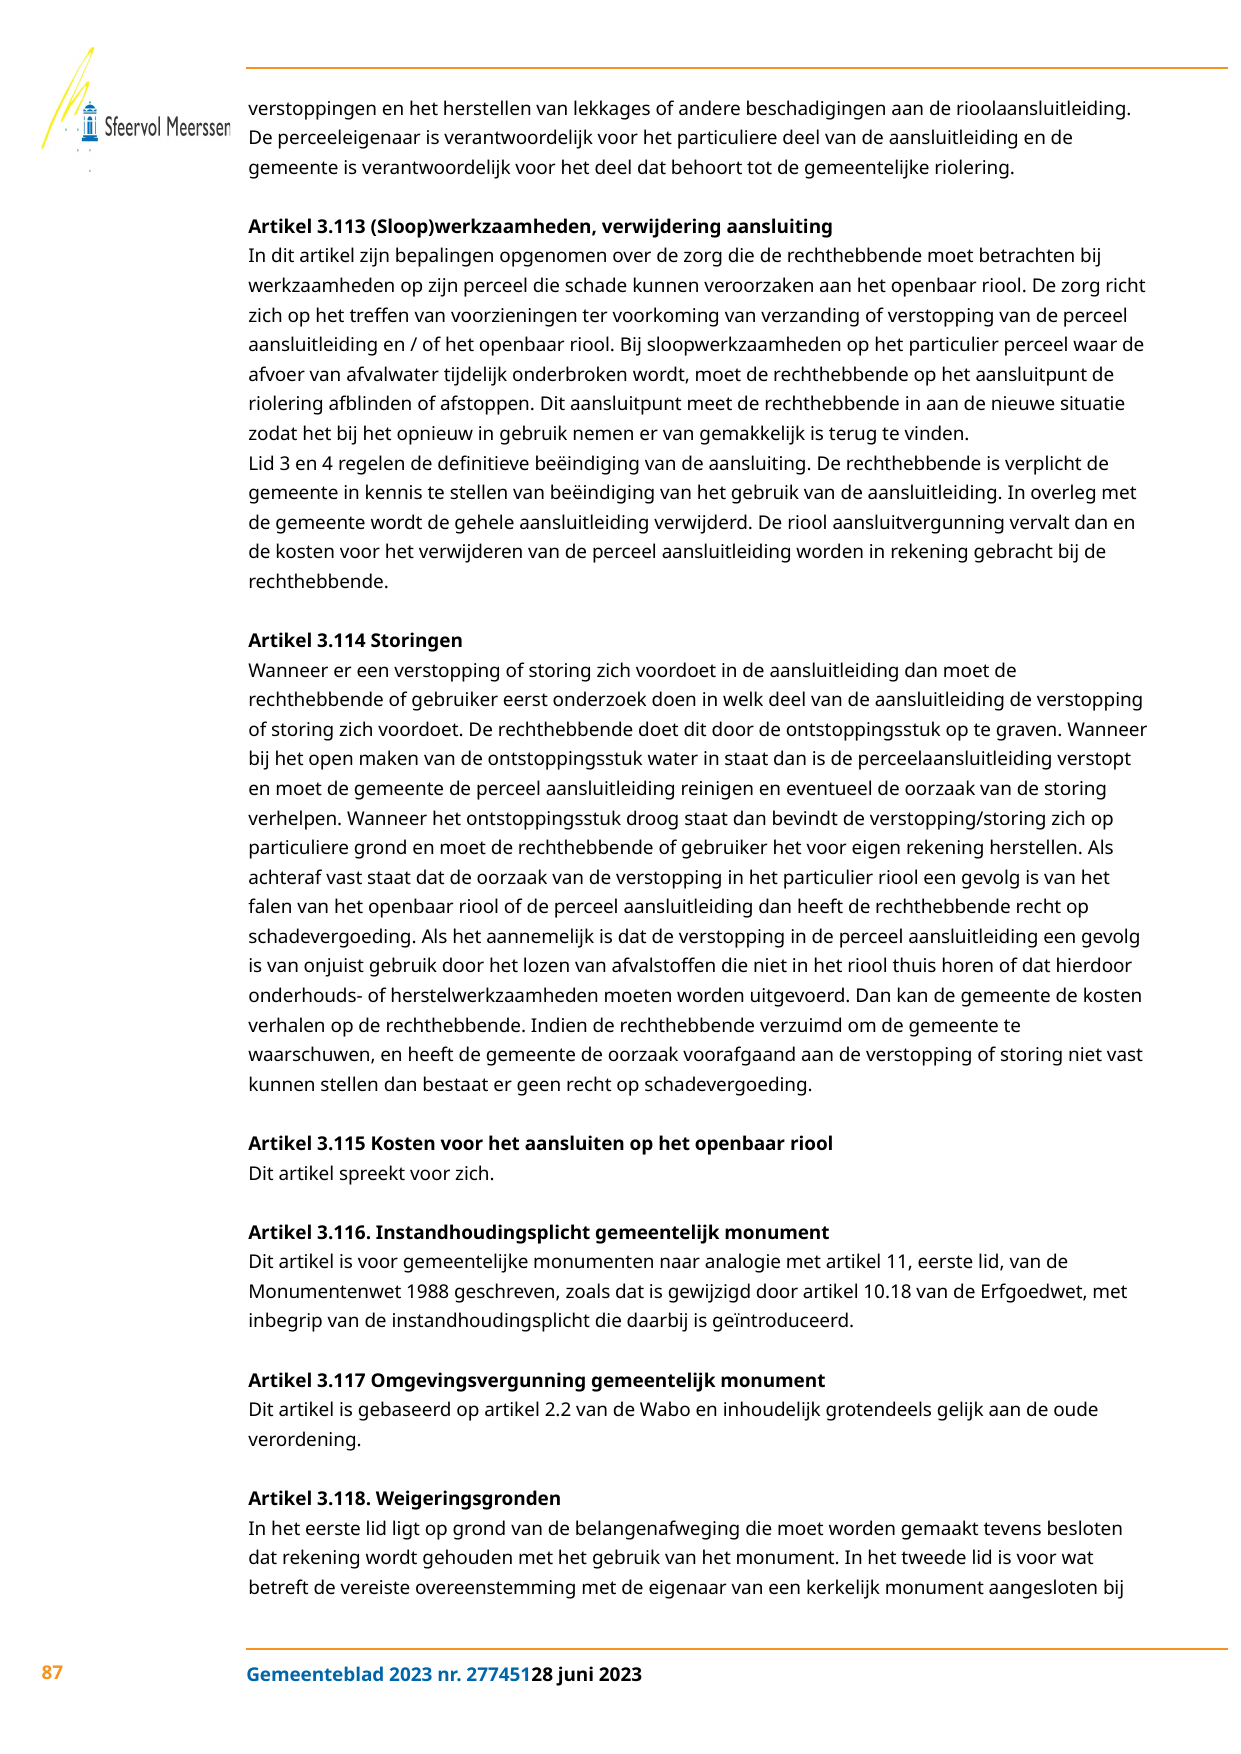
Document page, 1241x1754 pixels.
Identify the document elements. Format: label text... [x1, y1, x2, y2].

text verstoppingen en het herstellen van lekkages of andere beschadigingen aan de rioolaansluitleiding. De perceeleigenaar is verantwoordelijk voor het particuliere deel van de aansluitleiding en de gemeente is verantwoordelijk voor het deel dat behoort tot de gemeentelijke riolering. [248, 95, 1152, 180]
text In dit artikel zijn bepalingen opgenomen over de zorg die de rechthebbende moet betrachten bij werkzaamheden op zijn perceel die schade kunnen veroorzaken aan het openbaar riool. De zorg richt zich op het treffen van voorzieningen ter voorkoming van verzanding of verstopping van de perceel aansluitleiding en / of het openbaar riool. Bij sloopwerkzaamheden op het particulier perceel waar de afvoer van afvalwater tijdelijk onderbroken wordt, moet de rechthebbende op het aansluitpunt de riolering afblinden of afstoppen. Dit aansluitpunt meet de rechthebbende in aan de nieuwe situatie zodat het bij het opnieuw in gebruik nemen er van gemakkelijk is terug te vinden. [248, 243, 1152, 446]
text Dit artikel spreekt voor zich. [248, 1160, 1152, 1186]
picture [41, 47, 231, 172]
text Artikel 3.116. Instandhoudingsplicht gemeentelijk monument [248, 1219, 1152, 1245]
text Wanneer er een verstopping of storing zich voordoet in de aansluitleiding dan moet de rechthebbende of gebruiker eerst onderzoek doen in welk deel van de aansluitleiding de verstopping of storing zich voordoet. De rechthebbende doet dit door de ontstoppingsstuk op te graven. Wanneer bij het open maken van de ontstoppingsstuk water in staat dan is de perceelaansluitleiding verstopt en moet de gemeente de perceel aansluitleiding reinigen en eventueel de oorzaak van de storing verhelpen. Wanneer het ontstoppingsstuk droog staat dan bevindt de verstopping/storing zich op particuliere grond en moet de rechthebbende of gebruiker het voor eigen rekening herstellen. Als achteraf vast staat dat de oorzaak van de verstopping in het particulier riool een gevolg is van het falen van het openbaar riool of de perceel aansluitleiding dan heeft de rechthebbende recht op schadevergoeding. Als het aannemelijk is dat de verstopping in de perceel aansluitleiding een gevolg is van onjuist gebruik door het lozen van afvalstoffen die niet in het riool thuis horen of dat hierdoor onderhouds- of herstelwerkzaamheden moeten worden uitgevoerd. Dan kan de gemeente de kosten verhalen op de rechthebbende. Indien de rechthebbende verzuimd om de gemeente te waarschuwen, en heeft de gemeente de oorzaak voorafgaand aan de verstopping of storing niet vast kunnen stellen dan bestaat er geen recht op schadevergoeding. [248, 657, 1152, 1097]
text Dit artikel is voor gemeentelijke monumenten naar analogie met artikel 11, eerste lid, van de Monumentenwet 1988 geschreven, zoals dat is gewijzigd door artikel 10.18 van de Erfgoedwet, met inbegrip van de instandhoudingsplicht die daarbij is geïntroduceerd. [248, 1248, 1152, 1333]
text Dit artikel is gebaseerd op artikel 2.2 van de Wabo en inhoudelijk grotendeels gelijk aan de oude verordening. [248, 1396, 1152, 1452]
text Artikel 3.114 Storingen [248, 627, 1152, 653]
text Artikel 3.115 Kosten voor het aansluiten op het openbaar riool [248, 1130, 1152, 1156]
text Lid 3 en 4 regelen de definitieve beëindiging van de aansluiting. De rechthebbende is verplicht de gemeente in kennis te stellen van beëindiging van het gebruik van de aansluitleiding. In overleg met de gemeente wordt de gehele aansluitleiding verwijderd. De riool aansluitvergunning vervalt dan en de kosten voor het verwijderen van de perceel aansluitleiding worden in rekening gebracht bij de rechthebbende. [248, 450, 1152, 594]
text In het eerste lid ligt op grond van de belangenafweging die moet worden gemaakt tevens besloten dat rekening wordt gehouden met het gebruik van het monument. In het tweede lid is voor wat betreft de vereiste overeenstemming met de eigenaar van een kerkelijk monument aangesloten bij [248, 1515, 1152, 1600]
text Artikel 3.118. Weigeringsgronden [248, 1485, 1152, 1511]
text Artikel 3.117 Omgevingsvergunning gemeentelijk monument [248, 1367, 1152, 1393]
text Artikel 3.113 (Sloop)werkzaamheden, verwijdering aansluiting [248, 213, 1152, 239]
